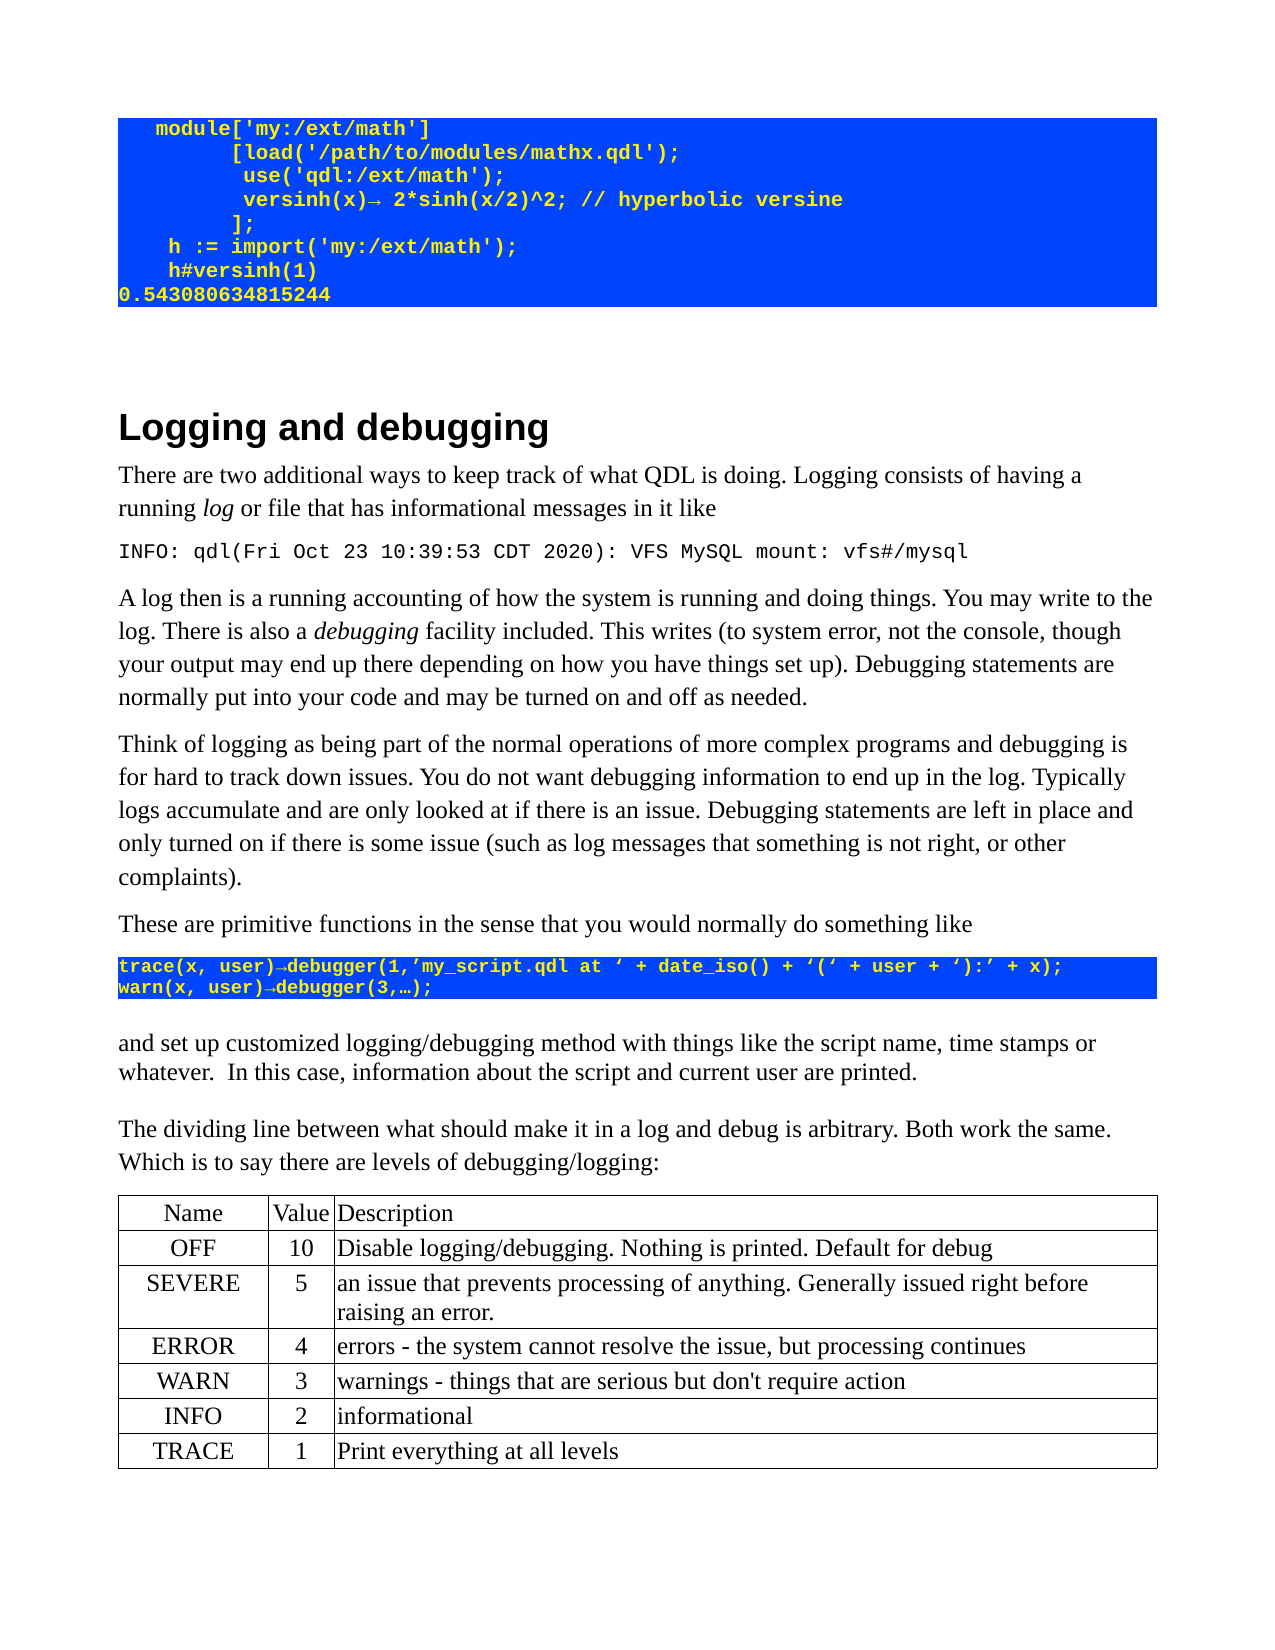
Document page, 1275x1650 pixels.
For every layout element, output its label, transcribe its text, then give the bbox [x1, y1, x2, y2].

table_header Name [119, 1196, 268, 1230]
table_cell Disable logging/debugging. Nothing is printed. Default for debug [335, 1231, 1157, 1265]
text ]; [118, 213, 1157, 236]
table_cell OFF [119, 1231, 268, 1265]
table_cell 10 [269, 1231, 334, 1265]
text These are primitive functions in the sense that you would normally do something like [118, 909, 1157, 938]
table_cell an issue that prevents processing of anything. Generally issued right before raising an error. [335, 1266, 1157, 1328]
text h := import('my:/ext/math'); [118, 236, 1157, 260]
text 0.543080634815244 [118, 284, 1157, 307]
text versinh(x)→ 2*sinh(x/2)^2; // hyperbolic versine [118, 189, 1157, 213]
text h#versinh(1) [118, 260, 1157, 284]
text use('qdl:/ext/math'); [118, 165, 1157, 189]
table_cell Print everything at all levels [335, 1434, 1157, 1468]
table_cell 1 [269, 1434, 334, 1468]
text There are two additional ways to keep track of what QDL is doing. Logging consists of having a running log or file that has informational messages in it like [118, 460, 1157, 522]
table_cell warnings - things that are serious but don't require action [335, 1364, 1157, 1398]
table_cell SEVERE [119, 1266, 268, 1328]
text Think of logging as being part of the normal operations of more complex programs and debugging is for hard to track down issues. You do not want debugging information to end up in the log. Typically logs accumulate and are only looked at if there is an issue. Debugging statements are left in place and only turned on if there is some issue (such as log messages that something is not right, or other complaints). [118, 729, 1157, 890]
text A log then is a running accounting of how the system is running and doing things. You may write to the log. There is also a debugging facility included. This writes (to system error, not the console, though your output may end up there depending on how you have things set up). Debugging statements are normally put into your code and may be turned on and off as needed. [118, 583, 1157, 711]
table_cell errors - the system cannot resolve the issue, but processing continues [335, 1329, 1157, 1363]
table_cell 4 [269, 1329, 334, 1363]
text warn(x, user)→debugger(3,…); [118, 978, 1157, 999]
text [load('/path/to/modules/mathx.qdl'); [118, 142, 1157, 165]
table_cell ERROR [119, 1329, 268, 1363]
table_cell WARN [119, 1364, 268, 1398]
table_cell 5 [269, 1266, 334, 1328]
text trace(x, user)→debugger(1,’my_script.qdl at ‘ + date_iso() + ‘(‘ + user + ‘):’ + x); [118, 957, 1157, 978]
text INFO: qdl(Fri Oct 23 10:39:53 CDT 2020): VFS MySQL mount: vfs#/mysql [118, 541, 1157, 565]
table_cell informational [335, 1399, 1157, 1433]
subtitle Logging and debugging [118, 404, 1157, 448]
table_cell 3 [269, 1364, 334, 1398]
text and set up customized logging/debugging method with things like the script name, time stamps or whatever. In this case, information about the script and current user are printed. [118, 1028, 1157, 1086]
table_cell 2 [269, 1399, 334, 1433]
table_cell TRACE [119, 1434, 268, 1468]
table_header Description [335, 1196, 1157, 1230]
table_cell INFO [119, 1399, 268, 1433]
text module['my:/ext/math'] [118, 118, 1157, 142]
table_header Value [269, 1196, 334, 1230]
text The dividing line between what should make it in a log and debug is arbitrary. Both work the same. Which is to say there are levels of debugging/logging: [118, 1114, 1157, 1176]
